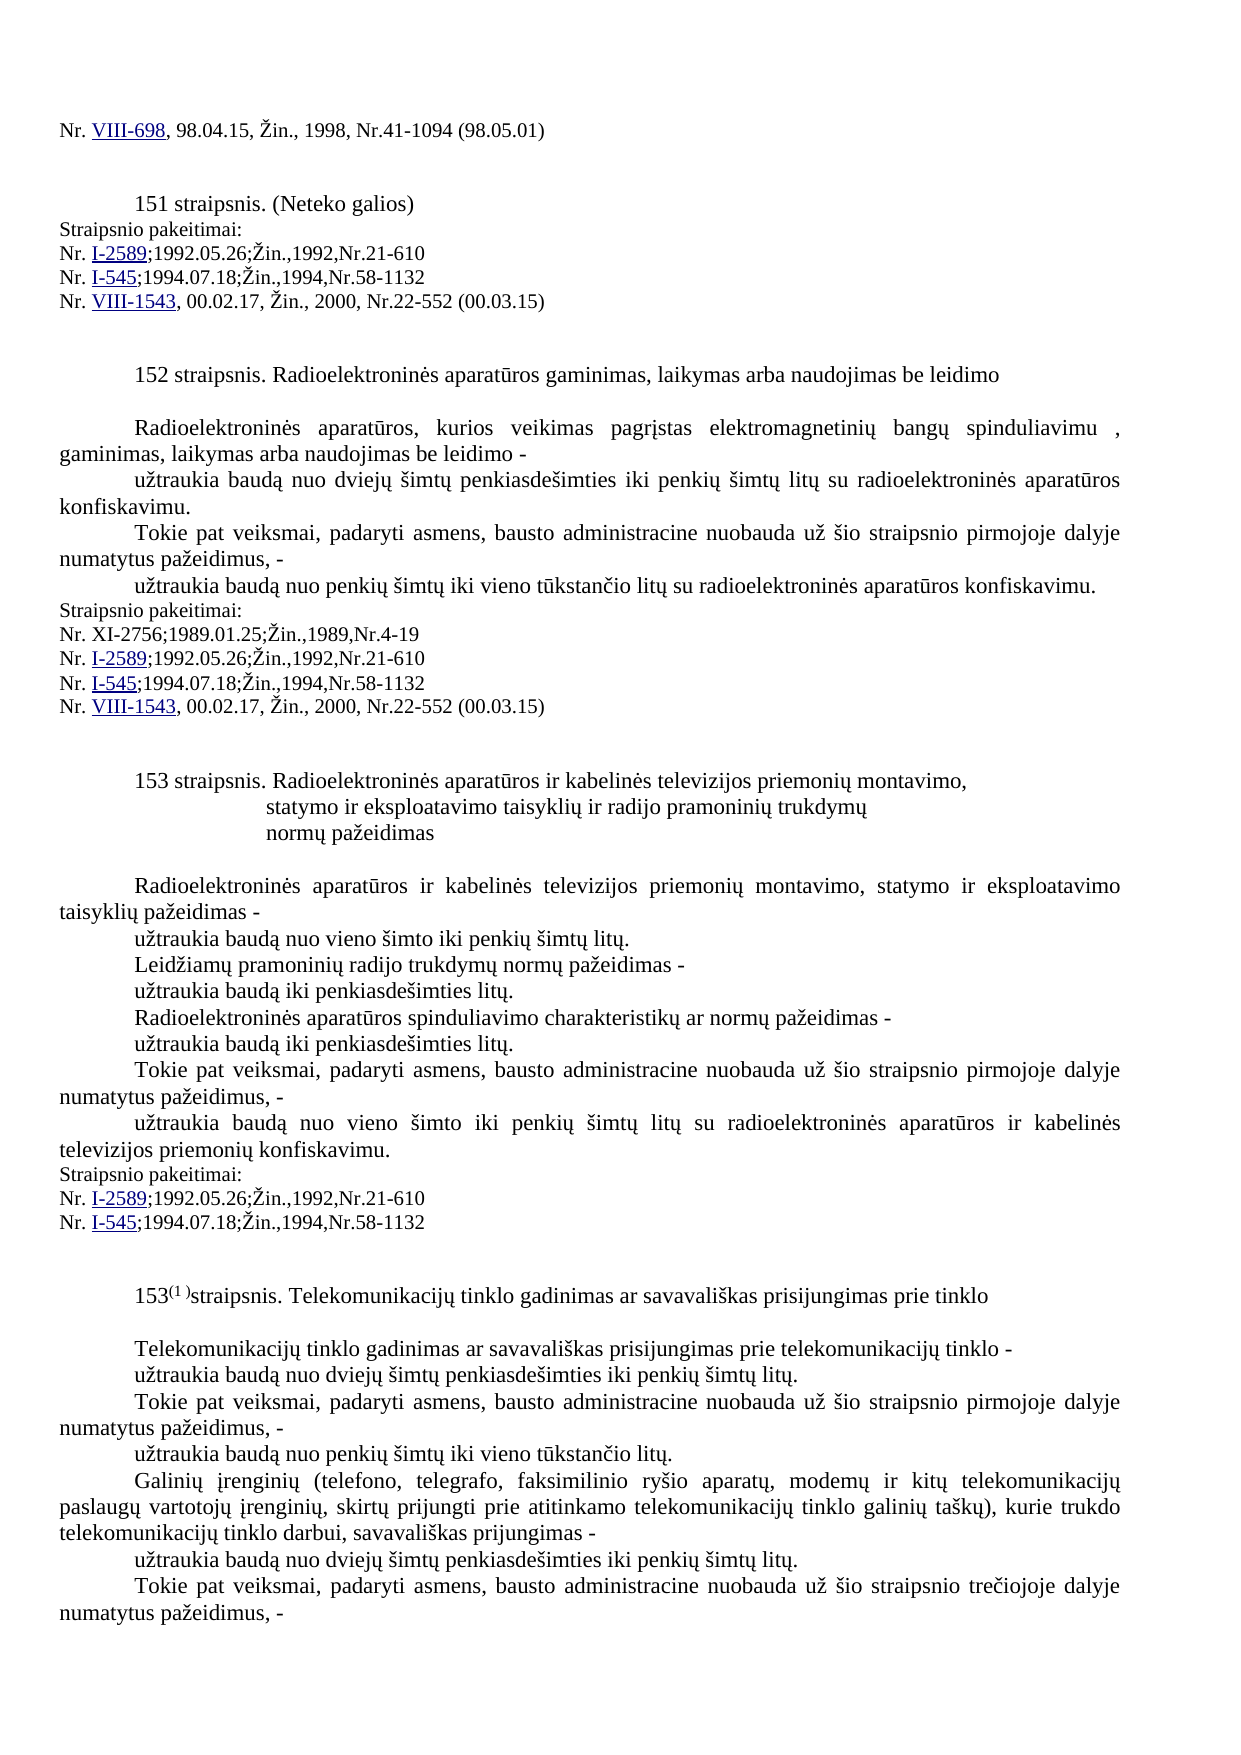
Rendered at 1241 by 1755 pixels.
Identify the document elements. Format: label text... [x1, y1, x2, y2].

text užtraukia baudą nuo dviejų šimtų penkiasdešimties iki penkių šimtų litų su radioelektroninės aparatūros konfiskavimu. [59, 466, 1122, 519]
text užtraukia baudą nuo vieno šimto iki penkių šimtų litų su radioelektroninės aparatūros ir kabelinės televizijos priemonių konfiskavimu. [59, 1109, 1122, 1162]
text statymo ir eksploatavimo taisyklių ir radijo pramoninių trukdymų [59, 793, 1122, 819]
text Tokie pat veiksmai, padaryti asmens, bausto administracine nuobauda už šio straipsnio trečiojoje dalyje numatytus pažeidimus, - [59, 1572, 1122, 1625]
text Leidžiamų pramoninių radijo trukdymų normų pažeidimas - [59, 951, 1122, 977]
text Telekomunikacijų tinklo gadinimas ar savavališkas prisijungimas prie telekomunikacijų tinklo - [59, 1335, 1122, 1361]
text Radioelektroninės aparatūros ir kabelinės televizijos priemonių montavimo, statymo ir eksploatavimo taisyklių pažeidimas - [59, 872, 1122, 925]
text Nr. VIII-698, 98.04.15, Žin., 1998, Nr.41-1094 (98.05.01) [59, 118, 1122, 142]
text Nr. I-2589;1992.05.26;Žin.,1992,Nr.21-610 [59, 646, 1122, 670]
text Straipsnio pakeitimai: [59, 1162, 1122, 1186]
text 152 straipsnis. Radioelektroninės aparatūros gaminimas, laikymas arba naudojimas be leidimo [59, 361, 1122, 387]
text Galinių įrenginių (telefono, telegrafo, faksimilinio ryšio aparatų, modemų ir kitų telekomunikacijų paslaugų vartotojų įrenginių, skirtų prijungti prie atitinkamo telekomunikacijų tinklo galinių taškų), kurie trukdo telekomunikacijų tinklo darbui, savavališkas prijungimas - [59, 1467, 1122, 1546]
text užtraukia baudą iki penkiasdešimties litų. [59, 1030, 1122, 1057]
text Nr. I-545;1994.07.18;Žin.,1994,Nr.58-1132 [59, 670, 1122, 694]
text Nr. I-2589;1992.05.26;Žin.,1992,Nr.21-610 [59, 241, 1122, 265]
text užtraukia baudą nuo penkių šimtų iki vieno tūkstančio litų. [59, 1440, 1122, 1467]
text užtraukia baudą iki penkiasdešimties litų. [59, 977, 1122, 1004]
text 153(1 )straipsnis. Telekomunikacijų tinklo gadinimas ar savavališkas prisijungimas prie tinklo [134, 1282, 1122, 1309]
text Nr. VIII-1543, 00.02.17, Žin., 2000, Nr.22-552 (00.03.15) [59, 694, 1122, 718]
text Radioelektroninės aparatūros spinduliavimo charakteristikų ar normų pažeidimas - [59, 1004, 1122, 1030]
text 151 straipsnis. (Neteko galios) [59, 190, 1122, 217]
text užtraukia baudą nuo dviejų šimtų penkiasdešimties iki penkių šimtų litų. [59, 1546, 1122, 1572]
text užtraukia baudą nuo vieno šimto iki penkių šimtų litų. [59, 925, 1122, 951]
text Tokie pat veiksmai, padaryti asmens, bausto administracine nuobauda už šio straipsnio pirmojoje dalyje numatytus pažeidimus, - [59, 1388, 1122, 1440]
text Radioelektroninės aparatūros, kurios veikimas pagrįstas elektromagnetinių bangų spinduliavimu , gaminimas, laikymas arba naudojimas be leidimo - [59, 414, 1122, 466]
text Tokie pat veiksmai, padaryti asmens, bausto administracine nuobauda už šio straipsnio pirmojoje dalyje numatytus pažeidimus, - [59, 519, 1122, 572]
text Nr. XI-2756;1989.01.25;Žin.,1989,Nr.4-19 [59, 622, 1122, 646]
text normų pažeidimas [59, 819, 1122, 846]
text Nr. I-545;1994.07.18;Žin.,1994,Nr.58-1132 [59, 1210, 1122, 1234]
text 153 straipsnis. Radioelektroninės aparatūros ir kabelinės televizijos priemonių montavimo, [59, 767, 1122, 793]
text Tokie pat veiksmai, padaryti asmens, bausto administracine nuobauda už šio straipsnio pirmojoje dalyje numatytus pažeidimus, - [59, 1057, 1122, 1109]
text Nr. I-545;1994.07.18;Žin.,1994,Nr.58-1132 [59, 265, 1122, 289]
text Nr. I-2589;1992.05.26;Žin.,1992,Nr.21-610 [59, 1186, 1122, 1210]
text užtraukia baudą nuo penkių šimtų iki vieno tūkstančio litų su radioelektroninės aparatūros konfiskavimu. [59, 572, 1122, 598]
text Straipsnio pakeitimai: [59, 217, 1122, 241]
text užtraukia baudą nuo dviejų šimtų penkiasdešimties iki penkių šimtų litų. [59, 1361, 1122, 1388]
text Nr. VIII-1543, 00.02.17, Žin., 2000, Nr.22-552 (00.03.15) [59, 289, 1122, 313]
text Straipsnio pakeitimai: [59, 598, 1122, 622]
